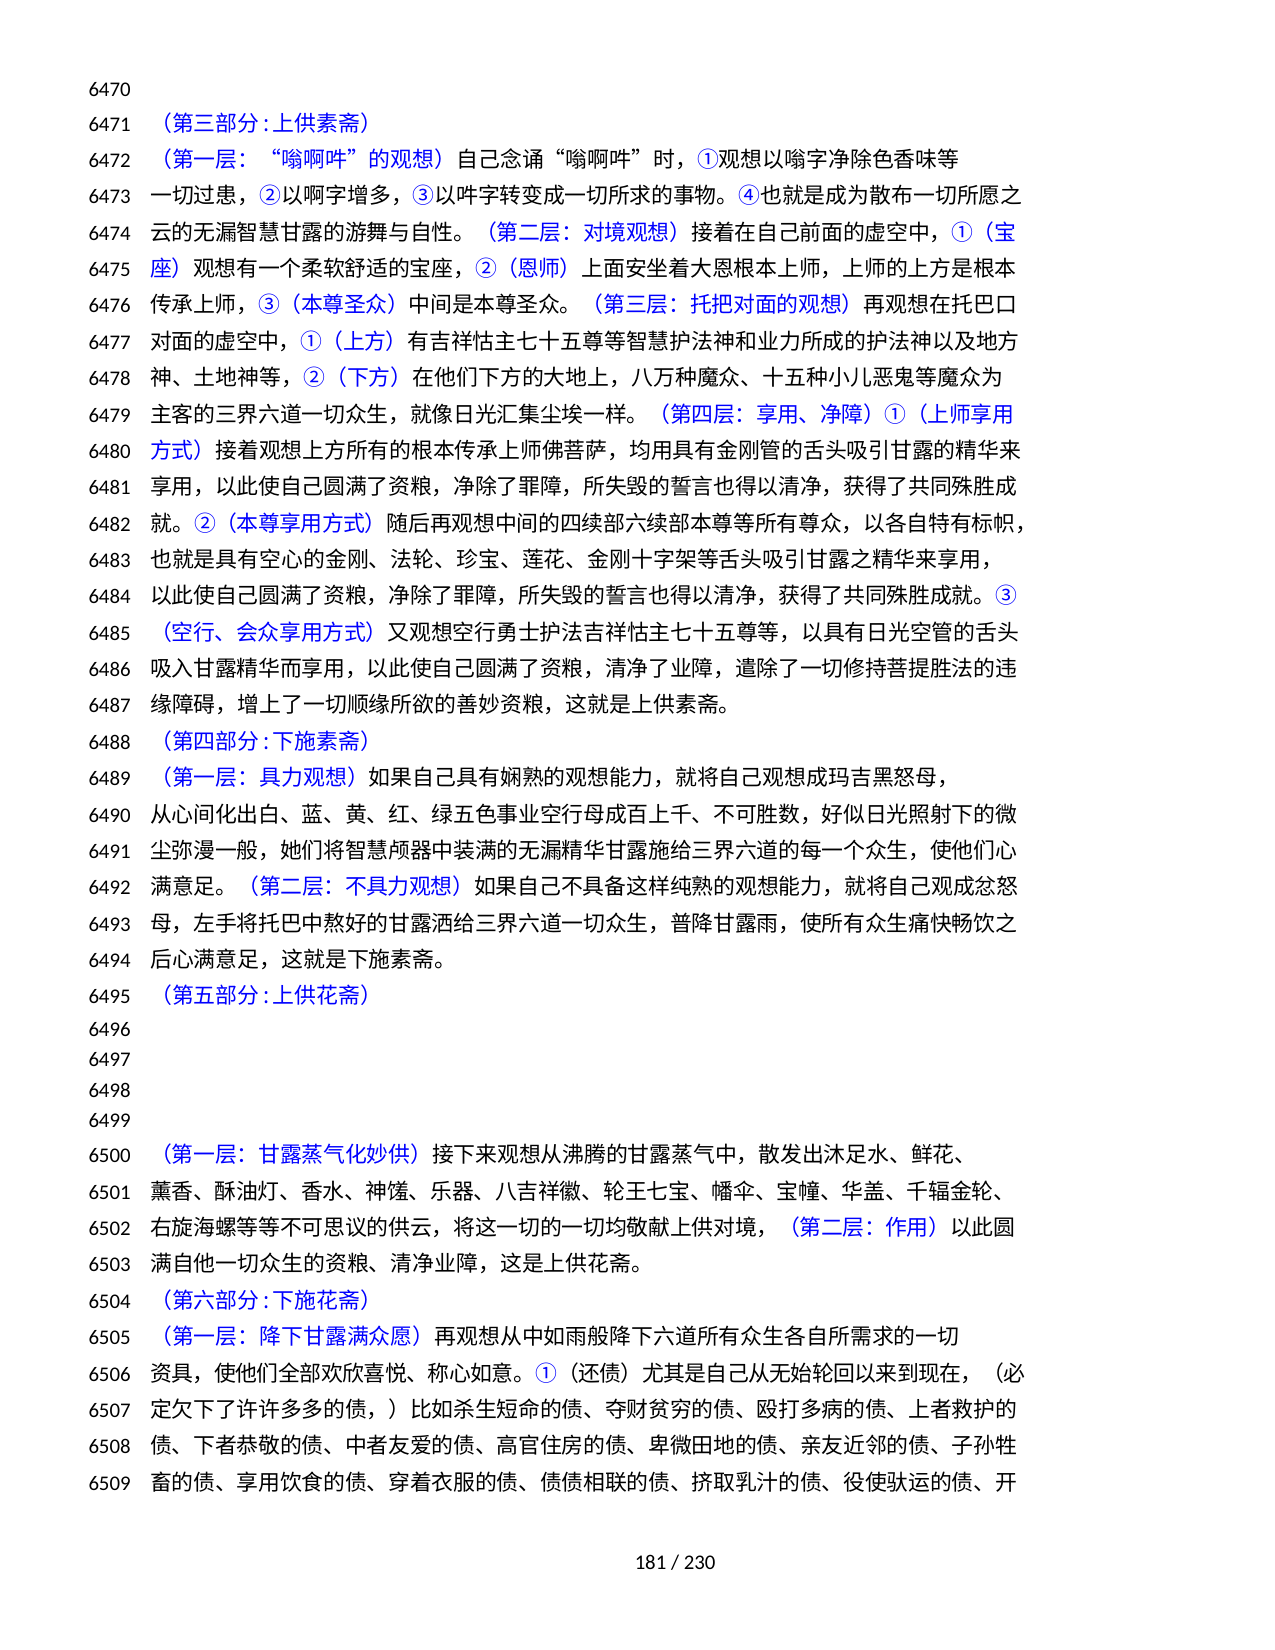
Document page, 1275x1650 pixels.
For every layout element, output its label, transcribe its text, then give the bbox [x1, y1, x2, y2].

text （第一层：降下甘露满众愿）再观想从中如雨般降下六道所有众生各自所需求的一切 [150, 1319, 1200, 1351]
text 云的无漏智慧甘露的游舞与自性。（第二层：对境观想）接着在自己前面的虚空中，①（宝 [150, 215, 1200, 246]
text 就。②（本尊享用方式）随后再观想中间的四续部六续部本尊等所有尊众，以各自特有标帜， [150, 506, 1200, 537]
text 债、下者恭敬的债、中者友爱的债、高官住房的债、卑微田地的债、亲友近邻的债、子孙牲 [150, 1428, 1200, 1460]
text （第一层：具力观想）如果自己具有娴熟的观想能力，就将自己观想成玛吉黑怒母， [150, 760, 1200, 792]
text （第一层：甘露蒸气化妙供）接下来观想从沸腾的甘露蒸气中，散发出沐足水、鲜花、 [150, 1137, 1200, 1169]
text 满自他一切众生的资粮、清净业障，这是上供花斋。 [150, 1246, 1200, 1278]
text 吸入甘露精华而享用，以此使自己圆满了资粮，清净了业障，遣除了一切修持菩提胜法的违 [150, 651, 1200, 683]
text 享用，以此使自己圆满了资粮，净除了罪障，所失毁的誓言也得以清净，获得了共同殊胜成 [150, 469, 1200, 501]
text 母，左手将托巴中熬好的甘露洒给三界六道一切众生，普降甘露雨，使所有众生痛快畅饮之 [150, 906, 1200, 937]
text 传承上师，③（本尊圣众）中间是本尊圣众。（第三层：托把对面的观想）再观想在托巴口 [150, 287, 1200, 319]
text 满意足。（第二层：不具力观想）如果自己不具备这样纯熟的观想能力，就将自己观成忿怒 [150, 869, 1200, 901]
text （第三部分:上供素斋） [150, 106, 1200, 137]
text （第六部分:下施花斋） [150, 1283, 1200, 1314]
text 从心间化出白、蓝、黄、红、绿五色事业空行母成百上千、不可胜数，好似日光照射下的微 [150, 797, 1200, 828]
text 尘弥漫一般，她们将智慧颅器中装满的无漏精华甘露施给三界六道的每一个众生，使他们心 [150, 833, 1200, 864]
text 对面的虚空中，①（上方）有吉祥怙主七十五尊等智慧护法神和业力所成的护法神以及地方 [150, 324, 1200, 356]
text 也就是具有空心的金刚、法轮、珍宝、莲花、金刚十字架等舌头吸引甘露之精华来享用， [150, 542, 1200, 574]
text 资具，使他们全部欢欣喜悦、称心如意。①（还债）尤其是自己从无始轮回以来到现在，（必 [150, 1356, 1200, 1387]
text 缘障碍，增上了一切顺缘所欲的善妙资粮，这就是上供素斋。 [150, 687, 1200, 719]
text （第一层：“嗡啊吽”的观想）自己念诵“嗡啊吽”时，①观想以嗡字净除色香味等 [150, 142, 1200, 174]
text （空行、会众享用方式）又观想空行勇士护法吉祥怙主七十五尊等，以具有日光空管的舌头 [150, 615, 1200, 646]
text 定欠下了许许多多的债，）比如杀生短命的债、夺财贫穷的债、殴打多病的债、上者救护的 [150, 1392, 1200, 1423]
text 神、土地神等，②（下方）在他们下方的大地上，八万种魔众、十五种小儿恶鬼等魔众为 [150, 360, 1200, 392]
text 畜的债、享用饮食的债、穿着衣服的债、债债相联的债、挤取乳汁的债、役使驮运的债、开 [150, 1464, 1200, 1496]
text 主客的三界六道一切众生，就像日光汇集尘埃一样。（第四层：享用、净障）①（上师享用 [150, 397, 1200, 428]
text （第五部分:上供花斋） [150, 978, 1200, 1010]
text 薰香、酥油灯、香水、神馐、乐器、八吉祥徽、轮王七宝、幡伞、宝幢、华盖、千辐金轮、 [150, 1174, 1200, 1205]
text 一切过患，②以啊字增多，③以吽字转变成一切所求的事物。④也就是成为散布一切所愿之 [150, 178, 1200, 210]
text 以此使自己圆满了资粮，净除了罪障，所失毁的誓言也得以清净，获得了共同殊胜成就。③ [150, 578, 1200, 610]
text 方式）接着观想上方所有的根本传承上师佛菩萨，均用具有金刚管的舌头吸引甘露的精华来 [150, 433, 1200, 464]
text （第四部分:下施素斋） [150, 724, 1200, 756]
text 座）观想有一个柔软舒适的宝座，②（恩师）上面安坐着大恩根本上师，上师的上方是根本 [150, 251, 1200, 283]
text 后心满意足，这就是下施素斋。 [150, 942, 1200, 974]
text 右旋海螺等等不可思议的供云，将这一切的一切均敬献上供对境，（第二层：作用）以此圆 [150, 1210, 1200, 1242]
